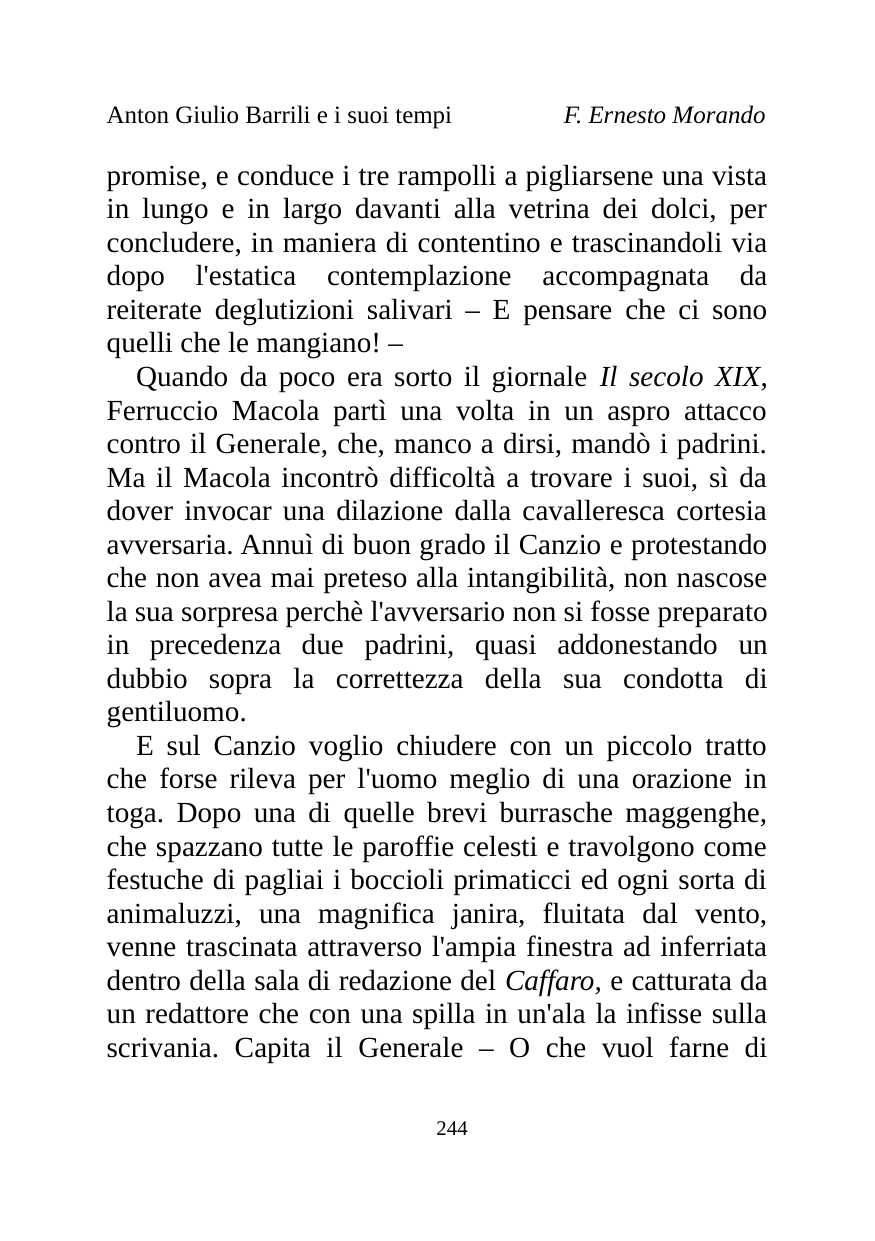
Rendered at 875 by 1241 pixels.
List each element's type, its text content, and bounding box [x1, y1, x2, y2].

text Quando da poco era sorto il giornale Il secolo XIX, Ferruccio Macola partì una volta in un aspro attacco contro il Generale, che, manco a dirsi, mandò i padrini. Ma il Macola incontrò difficoltà a trovare i suoi, sì da dover invocar una dilazione dalla cavalleresca cortesia avversaria. Annuì di buon grado il Canzio e protestando che non avea mai preteso alla intangibilità, non nascose la sua sorpresa perchè l'avversario non si fosse preparato in precedenza due padrini, quasi addonestando un dubbio sopra la correttezza della sua condotta di gentiluomo. [106, 359, 768, 728]
text E sul Canzio voglio chiudere con un piccolo tratto che forse rileva per l'uomo meglio di una orazione in toga. Dopo una di quelle brevi burrasche maggenghe, che spazzano tutte le paroffie celesti e travolgono come festuche di pagliai i boccioli primaticci ed ogni sorta di animaluzzi, una magnifica janira, fluitata dal vento, venne trascinata attraverso l'ampia finestra ad inferriata dentro della sala di redazione del Caffaro, e catturata da un redattore che con una spilla in un'ala la infisse sulla scrivania. Capita il Generale – O che vuol farne di [106, 728, 768, 1063]
text promise, e conduce i tre rampolli a pigliarsene una vista in lungo e in largo davanti alla vetrina dei dolci, per concludere, in maniera di contentino e trascinandoli via dopo l'estatica contemplazione accompagnata da reiterate deglutizioni salivari – E pensare che ci sono quelli che le mangiano! – [106, 158, 768, 359]
